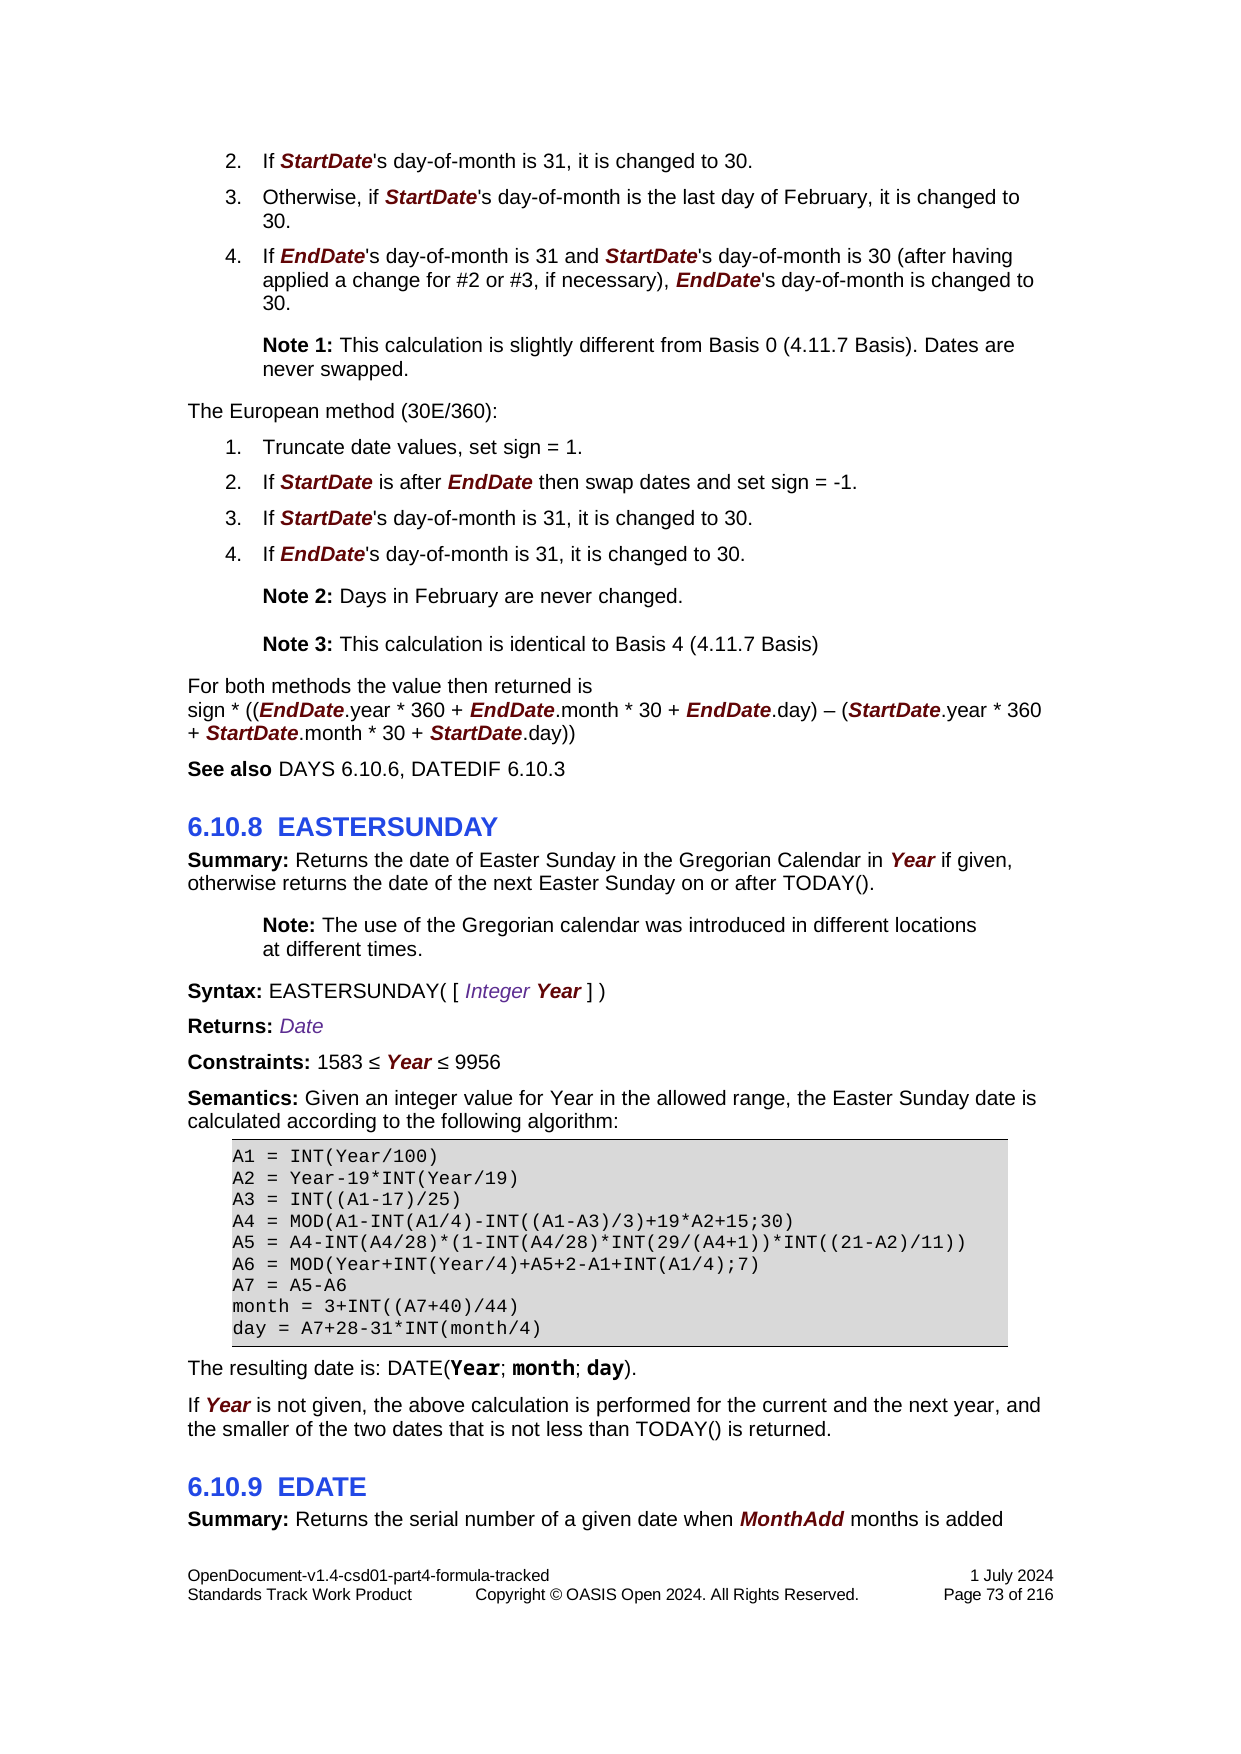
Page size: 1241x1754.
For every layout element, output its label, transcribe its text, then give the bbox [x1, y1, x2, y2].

text The European method (30E/360): [187, 399, 1053, 423]
text A4 = MOD(A1-INT(A1/4)-INT((A1-A3)/3)+19*A2+15;30) [232, 1204, 1008, 1225]
text Summary: Returns the serial number of a given date when MonthAdd months is added [187, 1508, 1053, 1531]
text Summary: Returns the date of Easter Sunday in the Gregorian Calendar in Year if given, otherwise returns the date of the next Easter Sunday on or after TODAY(). [187, 848, 1053, 895]
text Syntax: EASTERSUNDAY( [ Integer Year ] ) [187, 979, 1053, 1003]
subtitle EASTERSUNDAY [187, 812, 1053, 842]
text Semantics: Given an integer value for Year in the allowed range, the Easter Sunday date is calculated according to the following algorithm: [187, 1086, 1053, 1133]
text day = A7+28-31*INT(month/4) [232, 1311, 1008, 1346]
subtitle EDATE [187, 1472, 1053, 1502]
text Note: The use of the Gregorian calendar was introduced in different locations at different times. [262, 914, 978, 961]
text If Year is not given, the above calculation is performed for the current and the next year, and the smaller of the two dates that is not less than TODAY() is returned. [187, 1394, 1053, 1441]
text A1 = INT(Year/100) [232, 1140, 1008, 1161]
text A5 = A4-INT(A4/28)*(1-INT(A4/28)*INT(29/(A4+1))*INT((21-A2)/11)) [232, 1225, 1008, 1247]
list If StartDate's day-of-month is 31, it is changed to 30. [225, 150, 1053, 173]
list Otherwise, if StartDate's day-of-month is the last day of February, it is changed to 30. [225, 186, 1053, 233]
text Constraints: 1583 ≤ Year ≤ 9956 [187, 1051, 1053, 1074]
text A6 = MOD(Year+INT(Year/4)+A5+2-A1+INT(A1/4);7) [232, 1247, 1008, 1268]
list Note 1: This calculation is slightly different from Basis 0 (4.11.7 Basis). Dates are never swapped. [225, 334, 1053, 381]
list Truncate date values, set sign = 1. [225, 435, 1053, 459]
text month = 3+INT((A7+40)/44) [232, 1289, 1008, 1311]
text A3 = INT((A1-17)/25) [232, 1182, 1008, 1204]
list If StartDate is after EndDate then swap dates and set sign = -1. [225, 471, 1053, 494]
text A2 = Year-19*INT(Year/19) [232, 1161, 1008, 1182]
text For both methods the value then returned is sign * ((EndDate.year * 360 + EndDate.month * 30 + EndDate.day) – (StartDate.year * 360 + StartDate.month * 30 + StartDate.day)) [187, 675, 1053, 745]
text Returns: Date [187, 1015, 1053, 1038]
text See also DAYS 6.10.6, DATEDIF 6.10.3 [187, 757, 1053, 781]
text The resulting date is: DATE(Year; month; day). [187, 1353, 1053, 1382]
list Note 2: Days in February are never changed. [225, 584, 1053, 608]
list If EndDate's day-of-month is 31 and StartDate's day-of-month is 30 (after having applied a change for #2 or #3, if necessary), EndDate's day-of-month is changed to 30. [225, 245, 1053, 315]
list Note 3: This calculation is identical to Basis 4 (4.11.7 Basis) [225, 633, 1053, 656]
text A7 = A5-A6 [232, 1268, 1008, 1289]
list If EndDate's day-of-month is 31, it is changed to 30. [225, 542, 1053, 566]
list If StartDate's day-of-month is 31, it is changed to 30. [225, 506, 1053, 530]
